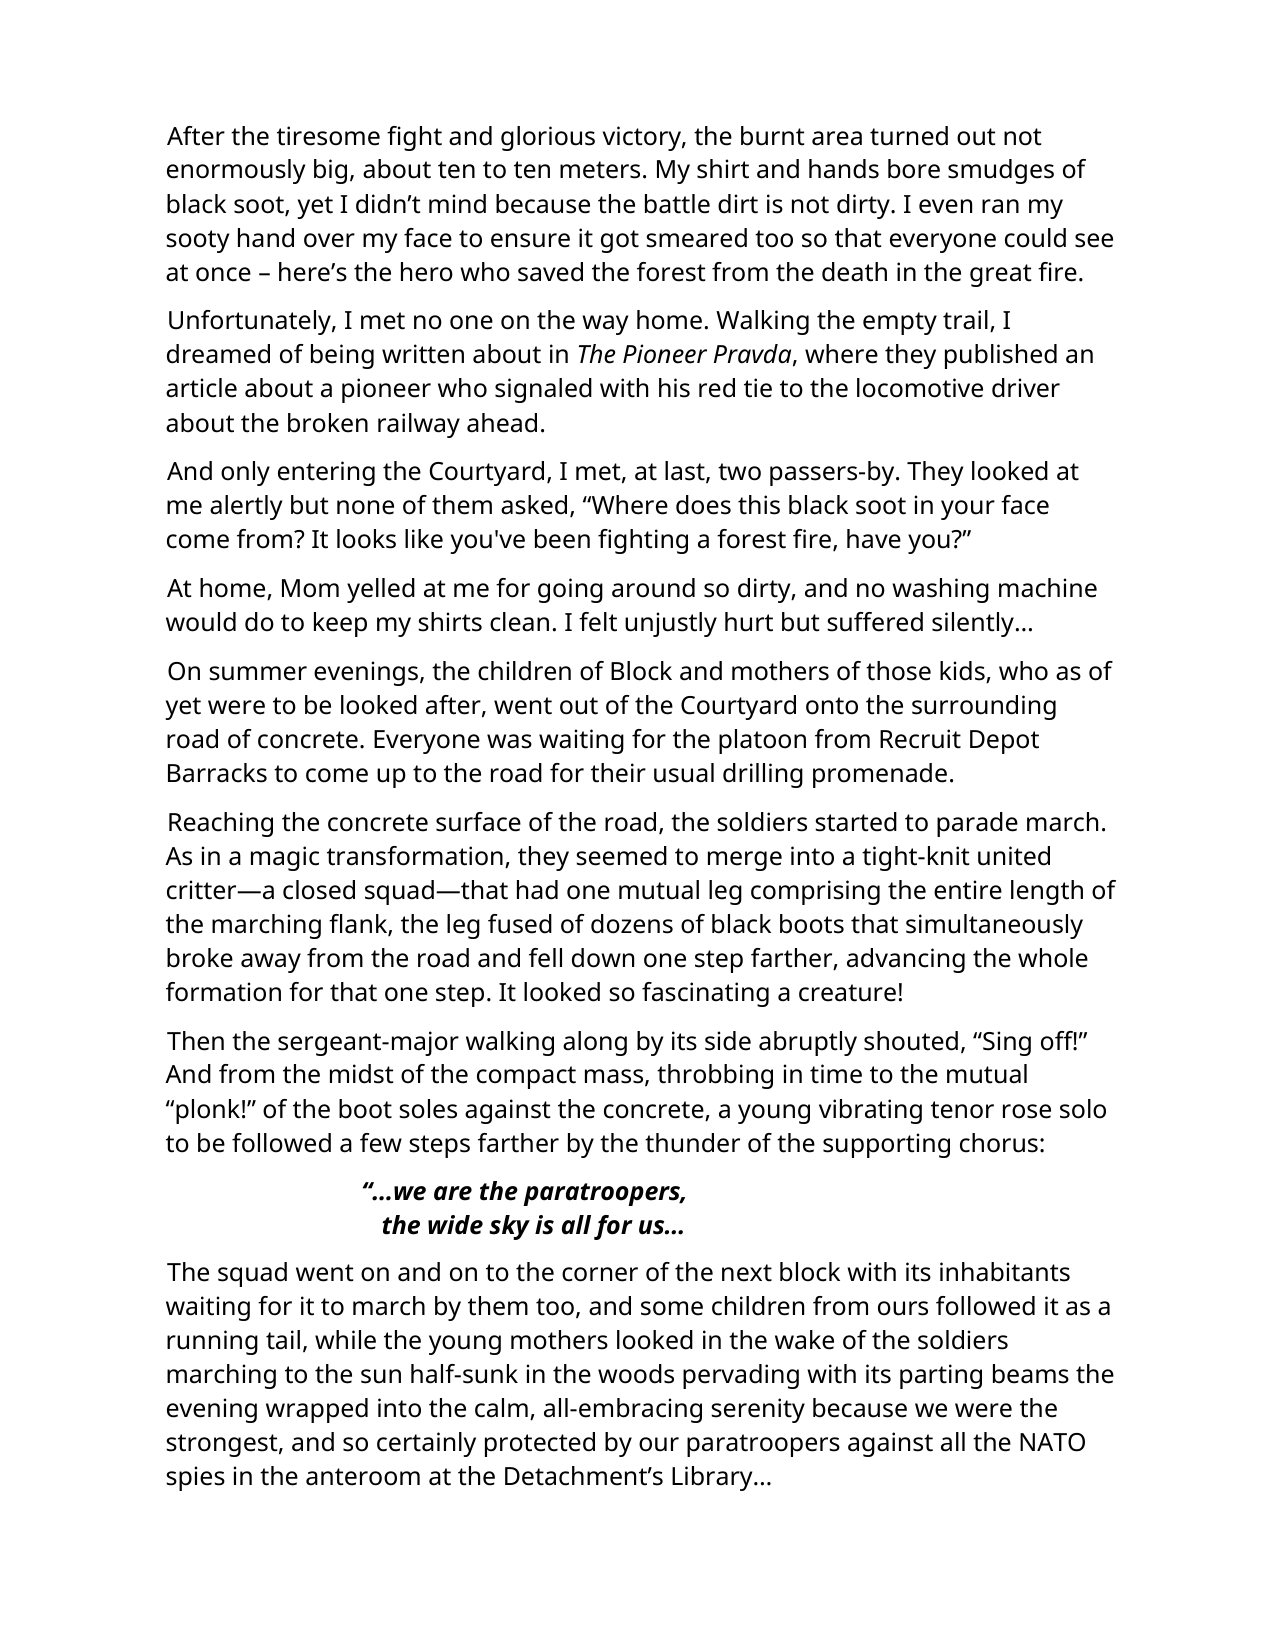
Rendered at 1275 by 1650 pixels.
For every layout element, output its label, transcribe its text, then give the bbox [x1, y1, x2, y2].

text The squad went on and on to the corner of the next block with its inhabitants waiting for it to march by them too, and some children from ours followed it as a running tail, while the young mothers looked in the wake of the soldiers marching to the sun half-sunk in the woods pervading with its parting beams the evening wrapped into the calm, all-embracing serenity because we were the strongest, and so certainly protected by our paratroopers against all the NATO spies in the anteroom at the Detachment’s Library… [165, 1254, 1118, 1493]
text After the tiresome fight and glorious victory, the burnt area turned out not enormously big, about ten to ten meters. My shirt and hands bore smudges of black soot, yet I didn’t mind because the battle dirt is not dirty. I even ran my sooty hand over my face to ensure it got smeared too so that everyone could see at once – here’s the hero who saved the forest from the death in the great fire. [165, 118, 1118, 288]
text “…we are the paratroopers, the wide sky is all for us… [286, 1174, 1118, 1242]
text On summer evenings, the children of Block and mothers of those kids, who as of yet were to be looked after, went out of the Courtyard onto the surrounding road of concrete. Everyone was waiting for the platoon from Recruit Depot Barracks to come up to the road for their usual drilling promenade. [165, 653, 1118, 789]
text And only entering the Courtyard, I met, at last, two passers-by. They looked at me alertly but none of them asked, “Where does this black soot in your face come from? It looks like you've been fighting a forest fire, have you?” [165, 454, 1118, 556]
text Then the sergeant-major walking along by its side abruptly shouted, “Sing off!” And from the midst of the compact mass, throbbing in time to the mutual “plonk!” of the boot soles against the concrete, a young vibrating tenor rose solo to be followed a few steps farther by the thunder of the supporting chorus: [165, 1023, 1118, 1159]
text Unfortunately, I met no one on the way home. Walking the empty trail, I dreamed of being written about in The Pioneer Pravda, where they published an article about a pioneer who signaled with his red tie to the locomotive driver about the broken railway ahead. [165, 303, 1118, 439]
text Reaching the concrete surface of the road, the soldiers started to parade march. As in a magic transformation, they seemed to merge into a tight-knit united critter—a closed squad—that had one mutual leg comprising the entire length of the marching flank, the leg fused of dozens of black boots that simultaneously broke away from the road and fell down one step farther, advancing the whole formation for that one step. It looked so fascinating a creature! [165, 804, 1118, 1008]
text At home, Mom yelled at me for going around so dirty, and no washing machine would do to keep my shirts clean. I felt unjustly hurt but suffered silently… [165, 571, 1118, 639]
